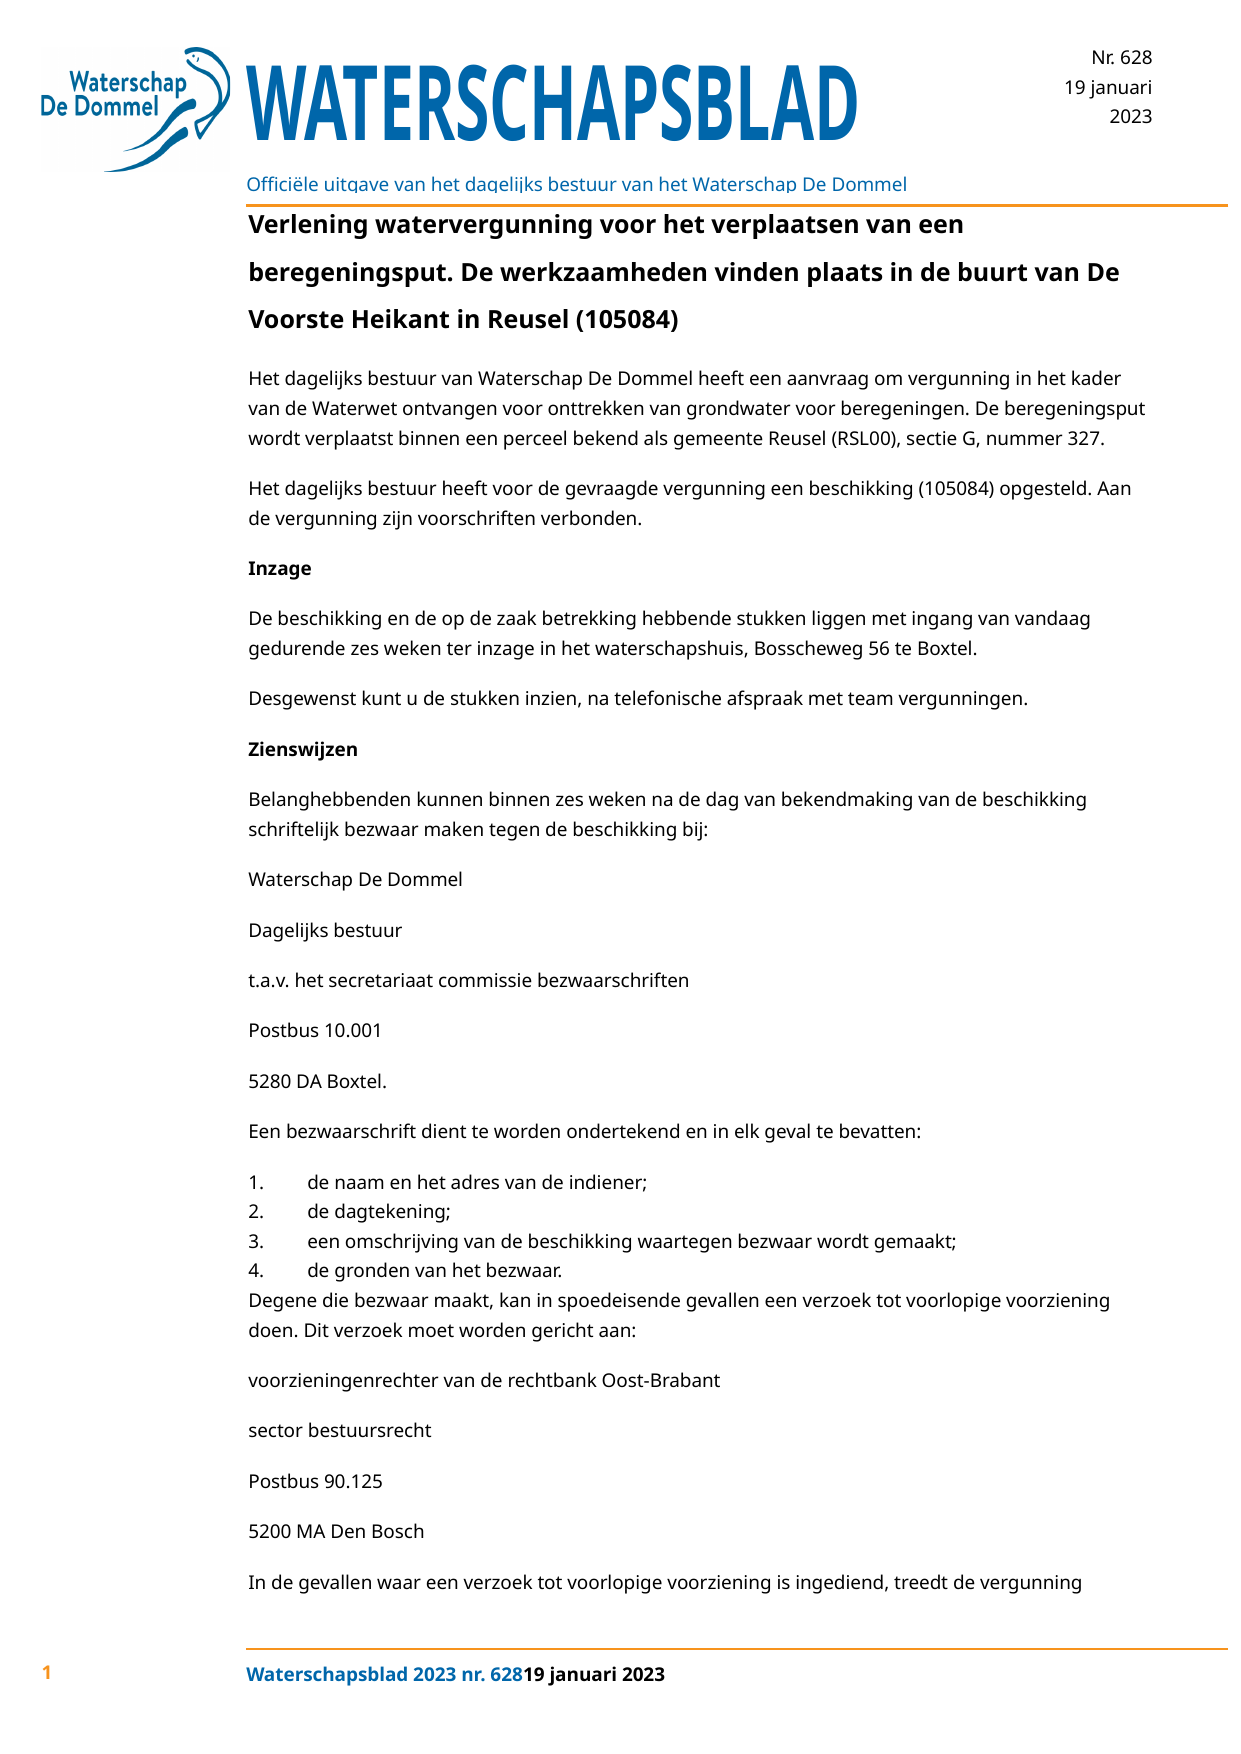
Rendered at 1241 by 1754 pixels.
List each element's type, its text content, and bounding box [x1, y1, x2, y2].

list een omschrijving van de beschikking waartegen bezwaar wordt gemaakt; [248, 1228, 1152, 1254]
list de naam en het adres van de indiener; [248, 1169, 1152, 1194]
text De beschikking en de op de zaak betrekking hebbende stukken liggen met ingang van vandaag gedurende zes weken ter inzage in het waterschapshuis, Bosscheweg 56 te Boxtel. [248, 606, 1152, 661]
text Postbus 90.125 [248, 1468, 1152, 1494]
text Dagelijks bestuur [248, 917, 1152, 942]
picture [45, 99, 51, 111]
picture [204, 47, 231, 76]
picture [41, 47, 231, 172]
text Degene die bezwaar maakt, kan in spoedeisende gevallen een verzoek tot voorlopige voorziening doen. Dit verzoek moet worden gericht aan: [248, 1287, 1152, 1342]
text Een bezwaarschrift dient te worden ondertekend en in elk geval te bevatten: [248, 1118, 1152, 1144]
list de gronden van het bezwaar. [248, 1258, 1152, 1283]
text 5280 DA Boxtel. [248, 1068, 1152, 1094]
text Inzage [248, 555, 1152, 581]
list de dagtekening; [248, 1198, 1152, 1224]
text t.a.v. het secretariaat commissie bezwaarschriften [248, 967, 1152, 993]
text sector bestuursrecht [248, 1418, 1152, 1443]
text Het dagelijks bestuur van Waterschap De Dommel heeft een aanvraag om vergunning in het kader van de Waterwet ontvangen voor onttrekken van grondwater voor beregeningen. De beregeningsput wordt verplaatst binnen een perceel bekend als gemeente Reusel (RSL00), sectie G, nummer 327. [248, 366, 1152, 450]
text Het dagelijks bestuur heeft voor de gevraagde vergunning een beschikking (105084) opgesteld. Aan de vergunning zijn voorschriften verbonden. [248, 475, 1152, 530]
text Desgewenst kunt u de stukken inzien, na telefonische afspraak met team vergunningen. [248, 686, 1152, 711]
text voorzieningenrechter van de rechtbank Oost-Brabant [248, 1367, 1152, 1393]
text In de gevallen waar een verzoek tot voorlopige voorziening is ingediend, treedt de vergunning [248, 1569, 1152, 1594]
text Belanghebbenden kunnen binnen zes weken na de dag van bekendmaking van de beschikking schriftelijk bezwaar maken tegen de beschikking bij: [248, 786, 1152, 842]
picture [198, 118, 210, 131]
text Zienswijzen [248, 736, 1152, 762]
text Verlening watervergunning voor het verplaatsen van een beregeningsput. De werkzaamheden vinden plaats in de buurt van De Voorste Heikant in Reusel (105084) [248, 207, 1152, 336]
text Postbus 10.001 [248, 1018, 1152, 1043]
text Waterschap De Dommel [248, 866, 1152, 892]
text 5200 MA Den Bosch [248, 1518, 1152, 1544]
